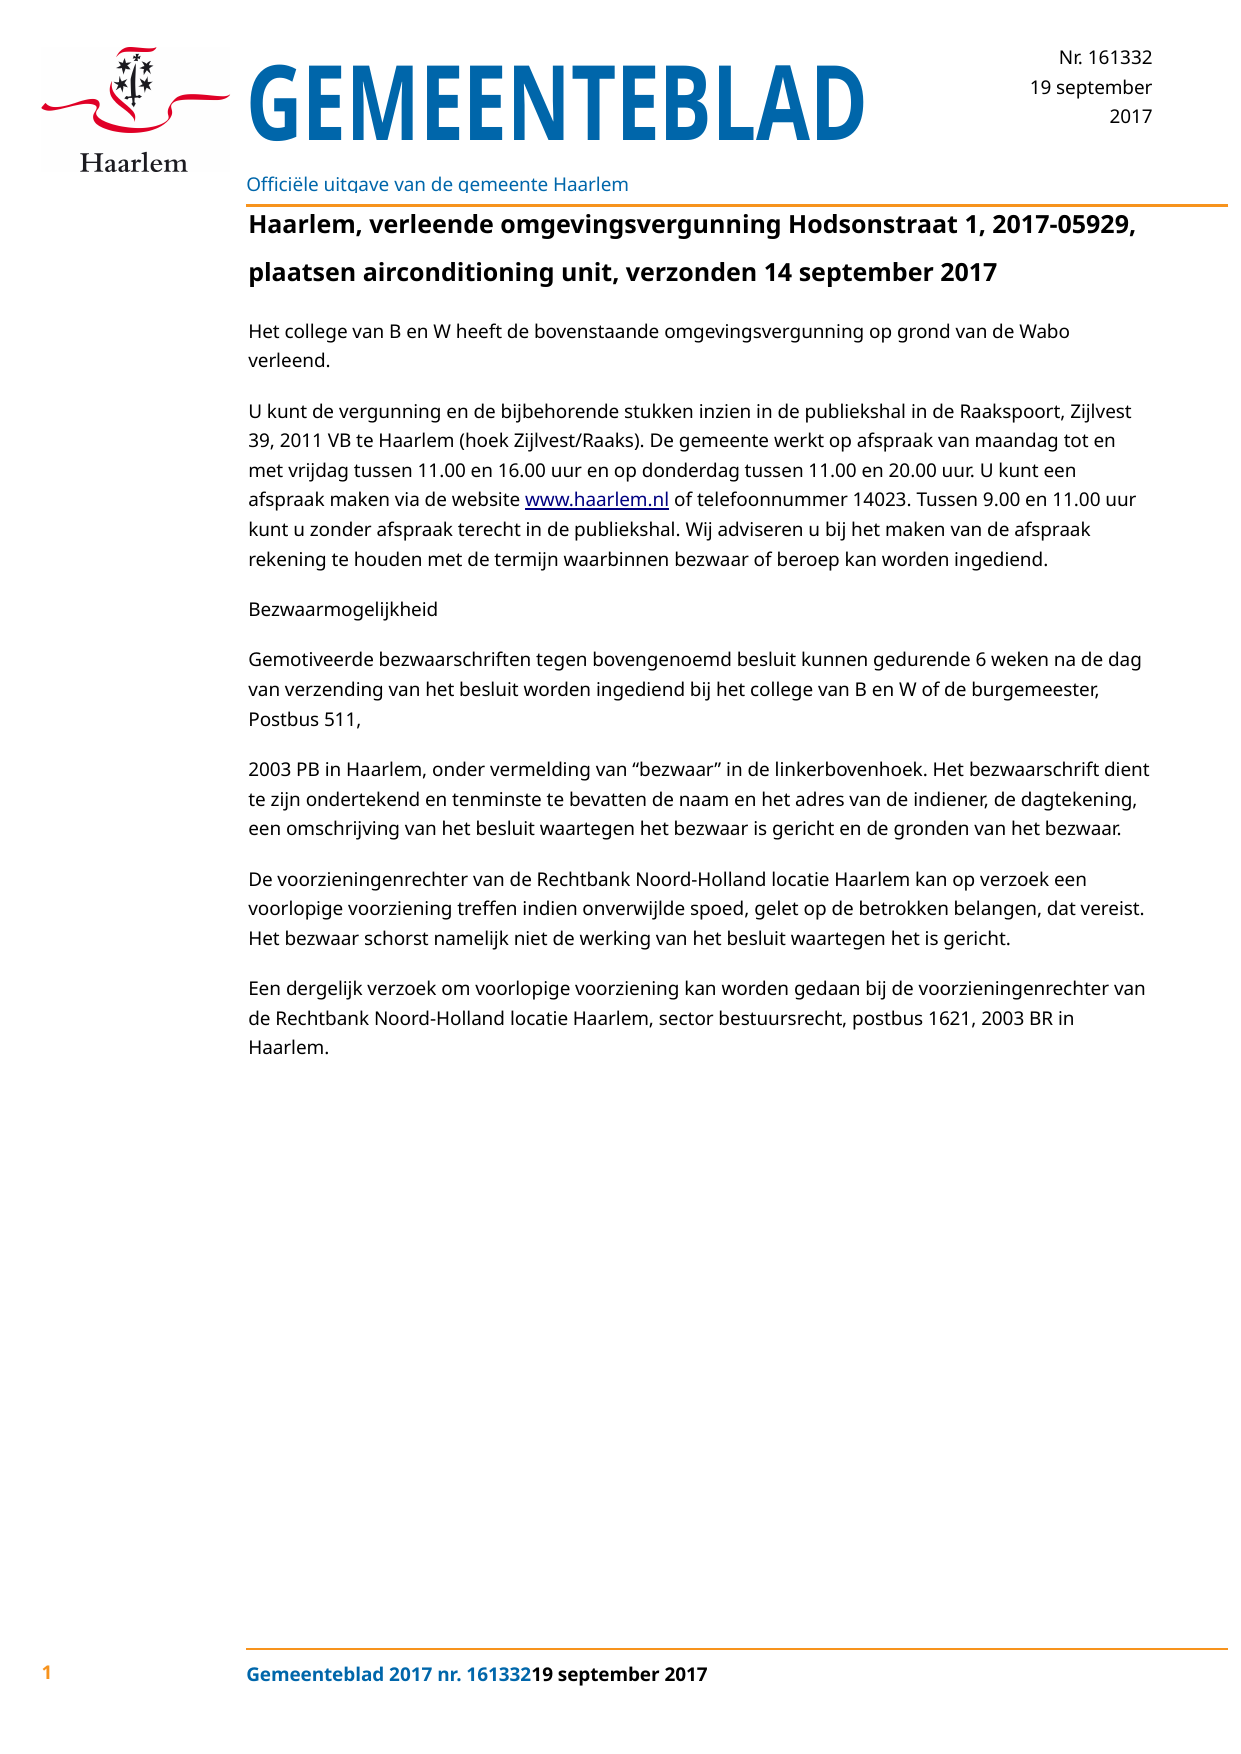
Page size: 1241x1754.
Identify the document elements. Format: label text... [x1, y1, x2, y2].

text Bezwaarmogelijkheid [248, 596, 1152, 622]
text U kunt de vergunning en de bijbehorende stukken inzien in de publiekshal in de Raakspoort, Zijlvest 39, 2011 VB te Haarlem (hoek Zijlvest/Raaks). De gemeente werkt op afspraak van maandag tot en met vrijdag tussen 11.00 en 16.00 uur en op donderdag tussen 11.00 en 20.00 uur. U kunt een afspraak maken via de website www.haarlem.nl of telefoonnummer 14023. Tussen 9.00 en 11.00 uur kunt u zonder afspraak terecht in de publiekshal. Wij adviseren u bij het maken van de afspraak rekening te houden met de termijn waarbinnen bezwaar of beroep kan worden ingediend. [248, 398, 1152, 572]
text Het college van B en W heeft de bovenstaande omgevingsvergunning op grond van de Wabo verleend. [248, 318, 1152, 373]
text 2003 PB in Haarlem, onder vermelding van “bezwaar” in de linkerbovenhoek. Het bezwaarschrift dient te zijn ondertekend en tenminste te bevatten de naam en het adres van de indiener, de dagtekening, een omschrijving van het besluit waartegen het bezwaar is gericht en de gronden van het bezwaar. [248, 756, 1152, 841]
text De voorzieningenrechter van de Rechtbank Noord-Holland locatie Haarlem kan op verzoek een voorlopige voorziening treffen indien onverwijlde spoed, gelet op de betrokken belangen, dat vereist. Het bezwaar schorst namelijk niet de werking van het besluit waartegen het is gericht. [248, 866, 1152, 951]
text Haarlem, verleende omgevingsvergunning Hodsonstraat 1, 2017-05929, plaatsen airconditioning unit, verzonden 14 september 2017 [248, 207, 1152, 288]
text Een dergelijk verzoek om voorlopige voorziening kan worden gedaan bij de voorzieningenrechter van de Rechtbank Noord-Holland locatie Haarlem, sector bestuursrecht, postbus 1621, 2003 BR in Haarlem. [248, 975, 1152, 1060]
text Gemotiveerde bezwaarschriften tegen bovengenoemd besluit kunnen gedurende 6 weken na de dag van verzending van het besluit worden ingediend bij het college van B en W of de burgemeester, Postbus 511, [248, 647, 1152, 732]
picture [41, 47, 231, 172]
